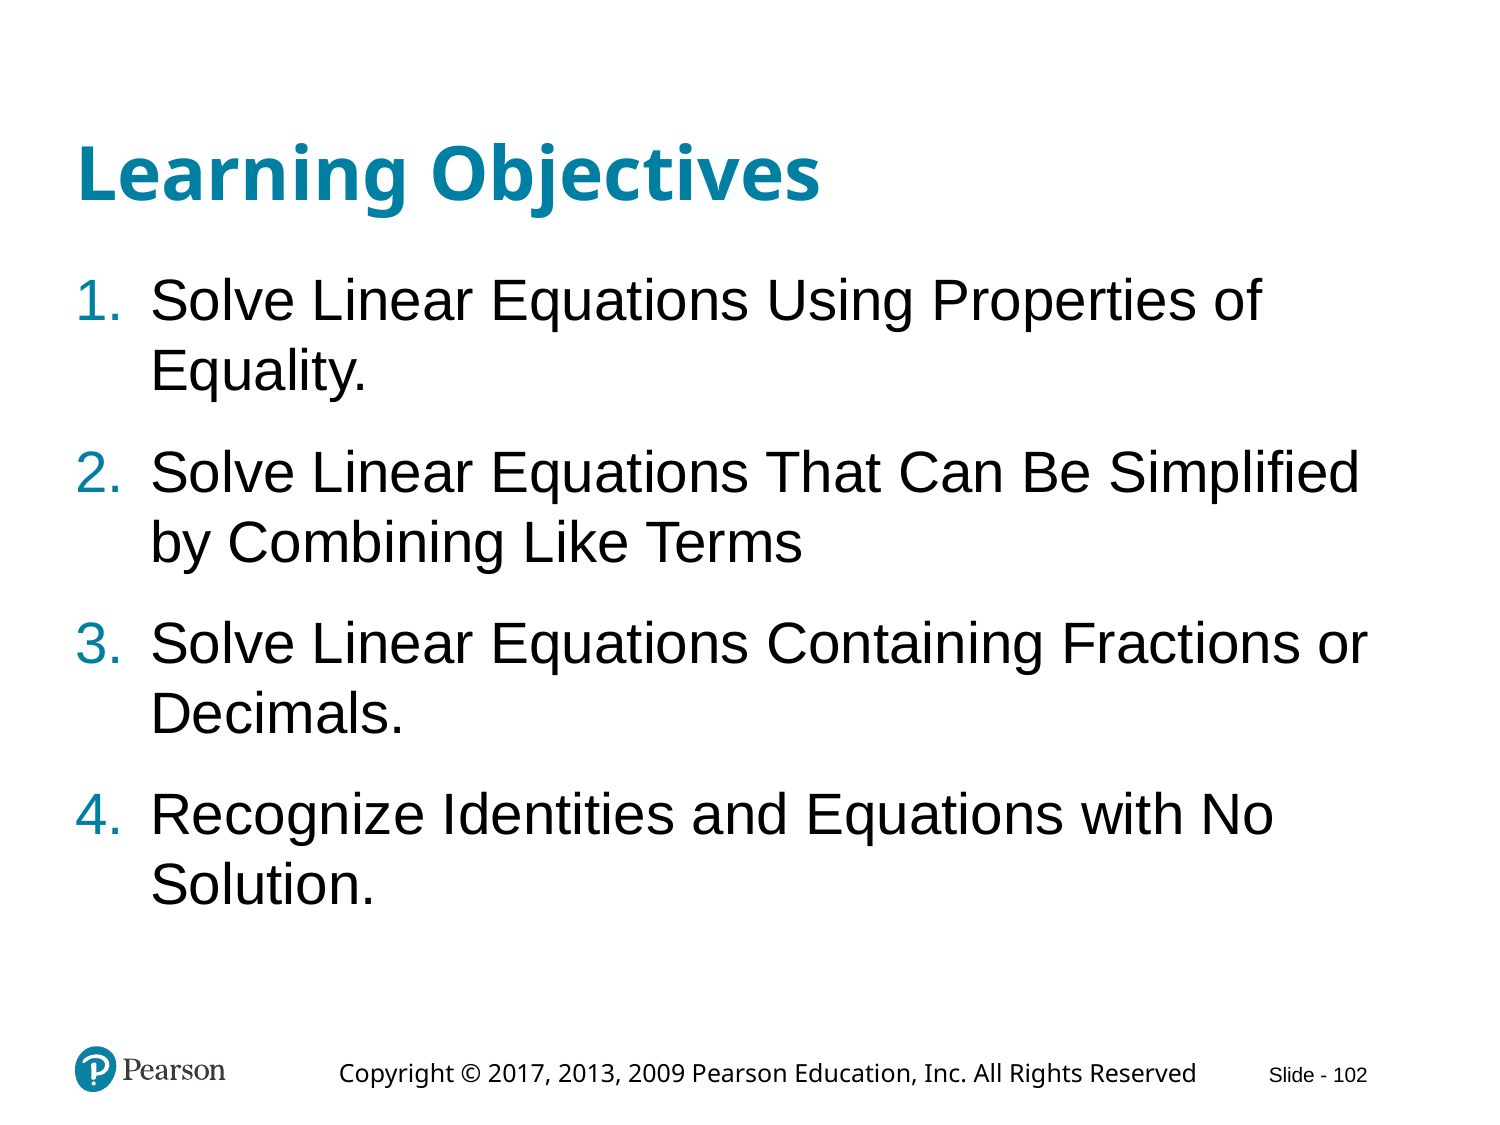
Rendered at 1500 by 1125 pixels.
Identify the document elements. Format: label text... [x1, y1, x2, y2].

list Solve Linear Equations Using Properties of Equality. Solve Linear Equations That Can Be Simplified by Combining Like Terms Solve Linear Equations Containing Fractions or Decimals. Recognize Identities and Equations with No Solution. [75, 262, 1425, 925]
title Learning Objectives [75, 35, 1425, 216]
